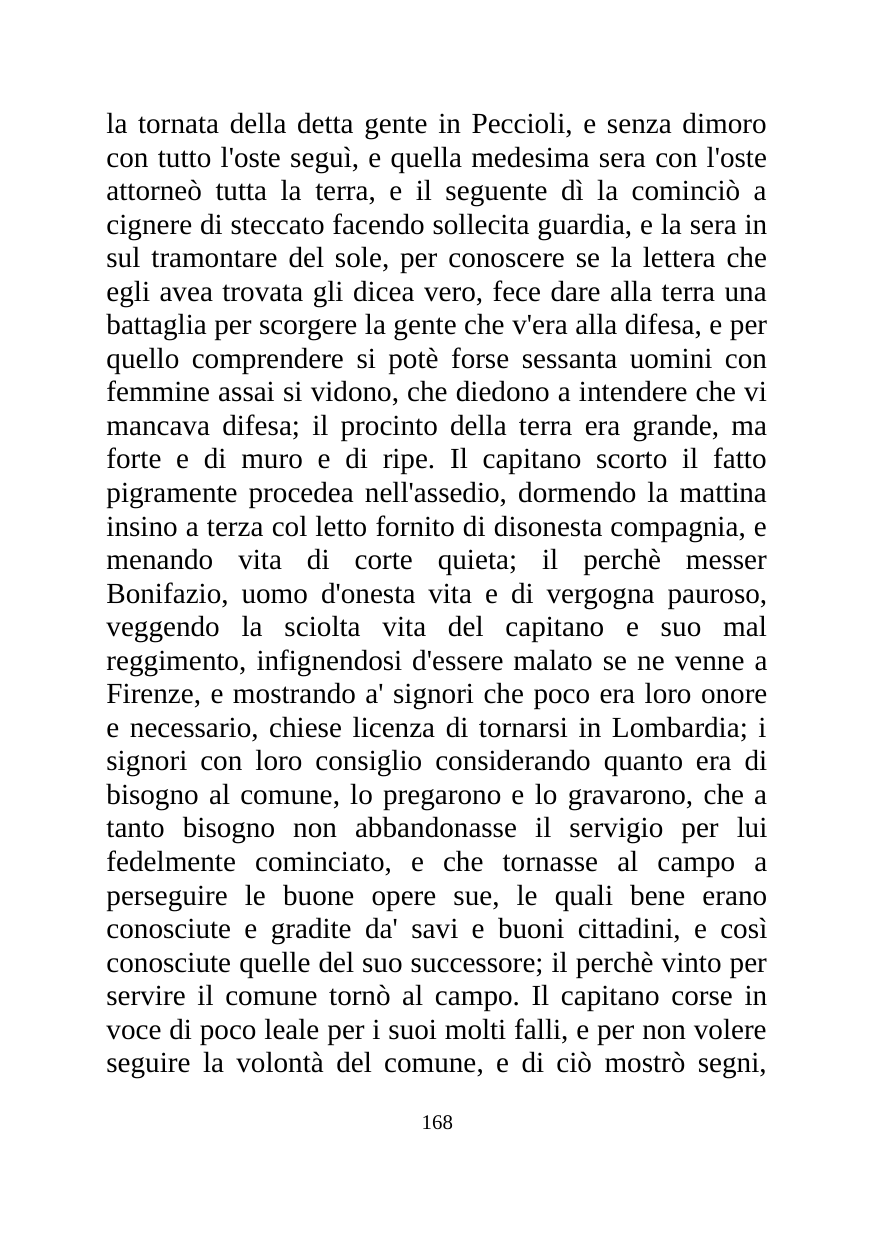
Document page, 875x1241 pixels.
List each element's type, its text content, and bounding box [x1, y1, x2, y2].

text la tornata della detta gente in Peccioli, e senza dimoro con tutto l'oste seguì, e quella medesima sera con l'oste attorneò tutta la terra, e il seguente dì la cominciò a cignere di steccato facendo sollecita guardia, e la sera in sul tramontare del sole, per conoscere se la lettera che egli avea trovata gli dicea vero, fece dare alla terra una battaglia per scorgere la gente che v'era alla difesa, e per quello comprendere si potè forse sessanta uomini con femmine assai si vidono, che diedono a intendere che vi mancava difesa; il procinto della terra era grande, ma forte e di muro e di ripe. Il capitano scorto il fatto pigramente procedea nell'assedio, dormendo la mattina insino a terza col letto fornito di disonesta compagnia, e menando vita di corte quieta; il perchè messer Bonifazio, uomo d'onesta vita e di vergogna pauroso, veggendo la sciolta vita del capitano e suo mal reggimento, infignendosi d'essere malato se ne venne a Firenze, e mostrando a' signori che poco era loro onore e necessario, chiese licenza di tornarsi in Lombardia; i signori con loro consiglio considerando quanto era di bisogno al comune, lo pregarono e lo gravarono, che a tanto bisogno non abbandonasse il servigio per lui fedelmente cominciato, e che tornasse al campo a perseguire le buone opere sue, le quali bene erano conosciute e gradite da' savi e buoni cittadini, e così conosciute quelle del suo successore; il perchè vinto per servire il comune tornò al campo. Il capitano corse in voce di poco leale per i suoi molti falli, e per non volere seguire la volontà del comune, e di ciò mostrò segni, [106, 106, 768, 1079]
